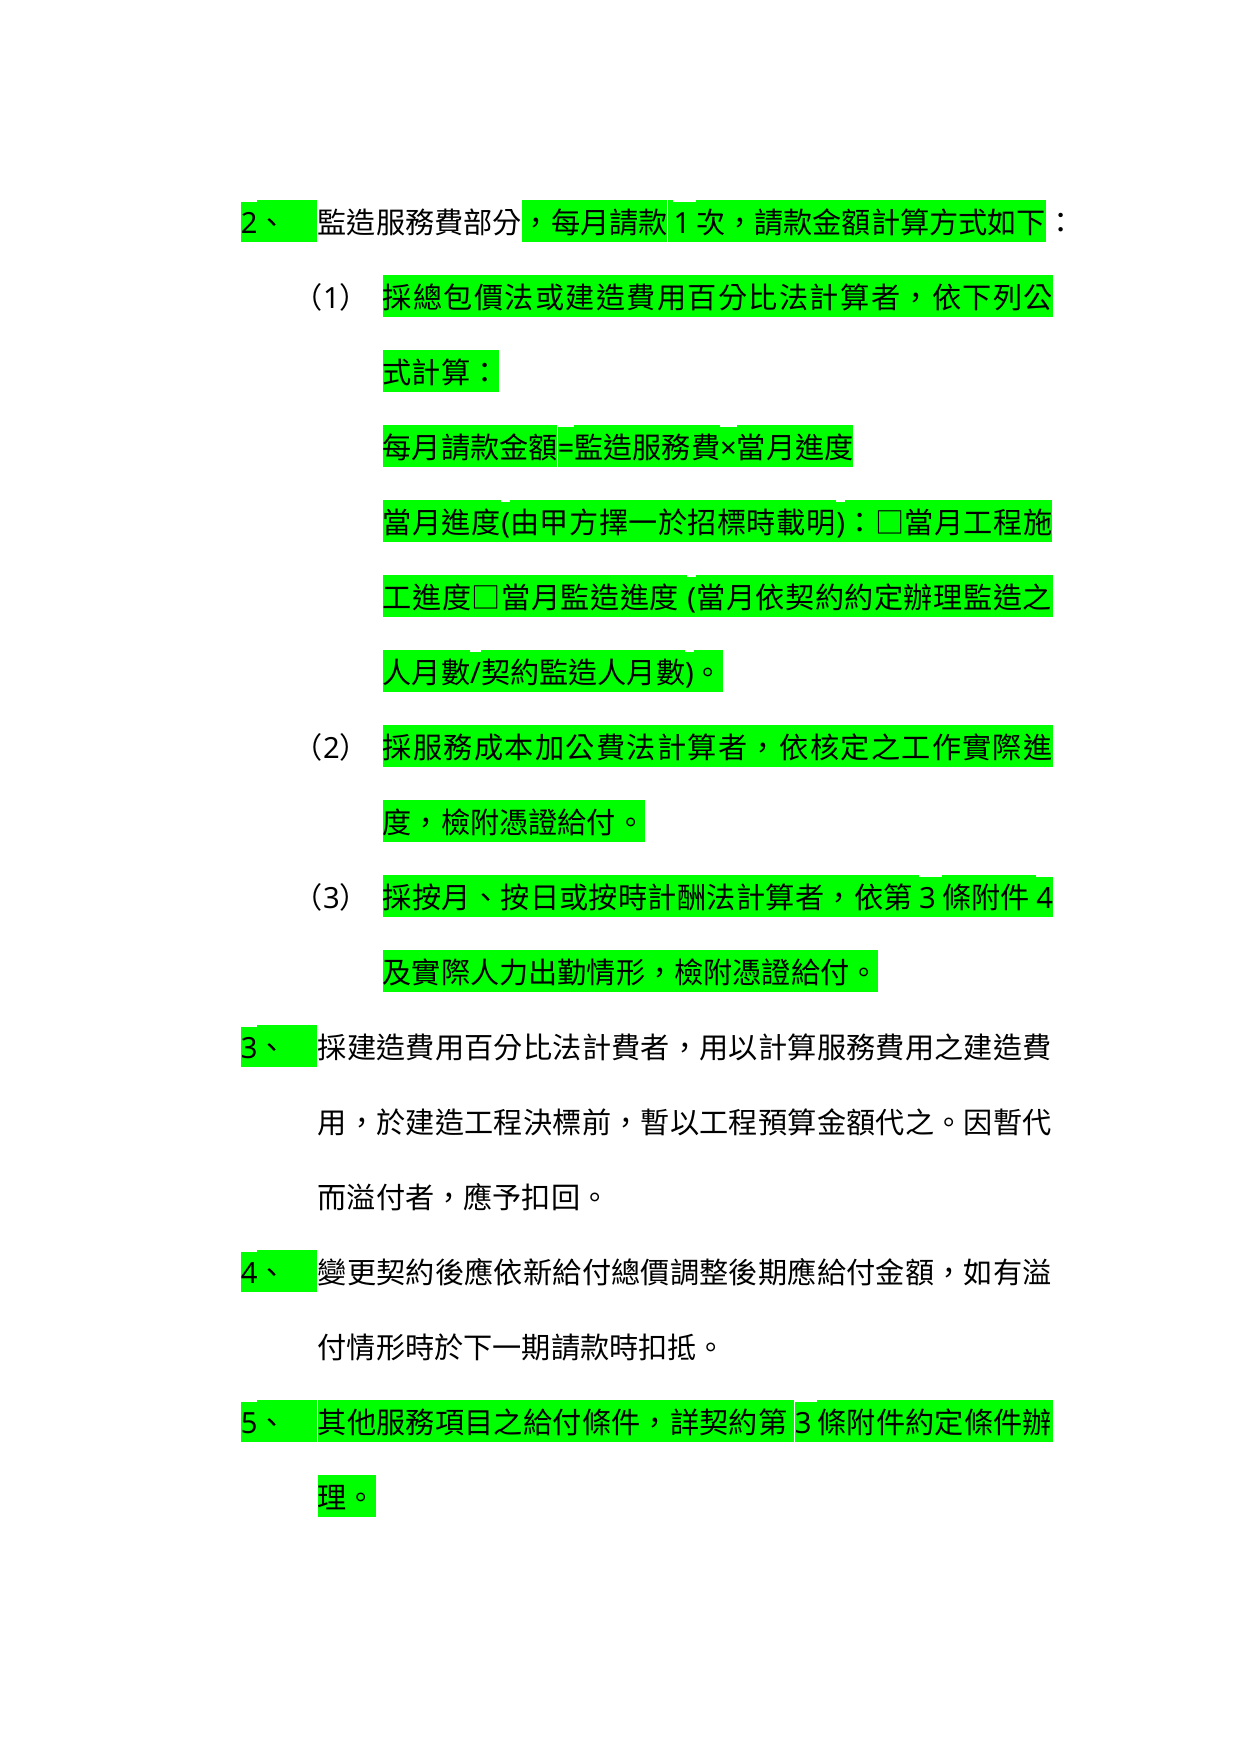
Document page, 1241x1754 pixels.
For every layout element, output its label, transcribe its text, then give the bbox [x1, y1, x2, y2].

list 其他服務項目之給付條件，詳契約第3條附件約定條件辦理。 [241, 1383, 1053, 1533]
list 變更契約後應依新給付總價調整後期應給付金額，如有溢付情形時於下一期請款時扣抵。 [241, 1233, 1053, 1383]
text 每月請款金額=監造服務費×當月進度 [382, 408, 1053, 483]
list 採總包價法或建造費用百分比法計算者，依下列公式計算： [294, 258, 1053, 408]
list 監造服務費部分，每月請款1次，請款金額計算方式如下： [241, 183, 1053, 258]
text 當月進度(由甲方擇一於招標時載明)：□當月工程施工進度□當月監造進度 (當月依契約約定辦理監造之人月數/契約監造人月數)。 [382, 483, 1053, 708]
list 採按月、按日或按時計酬法計算者，依第3條附件4及實際人力出勤情形，檢附憑證給付。 [294, 858, 1053, 1008]
list 採建造費用百分比法計費者，用以計算服務費用之建造費用，於建造工程決標前，暫以工程預算金額代之。因暫代而溢付者，應予扣回。 [241, 1008, 1053, 1233]
list 採服務成本加公費法計算者，依核定之工作實際進度，檢附憑證給付。 [294, 708, 1053, 858]
